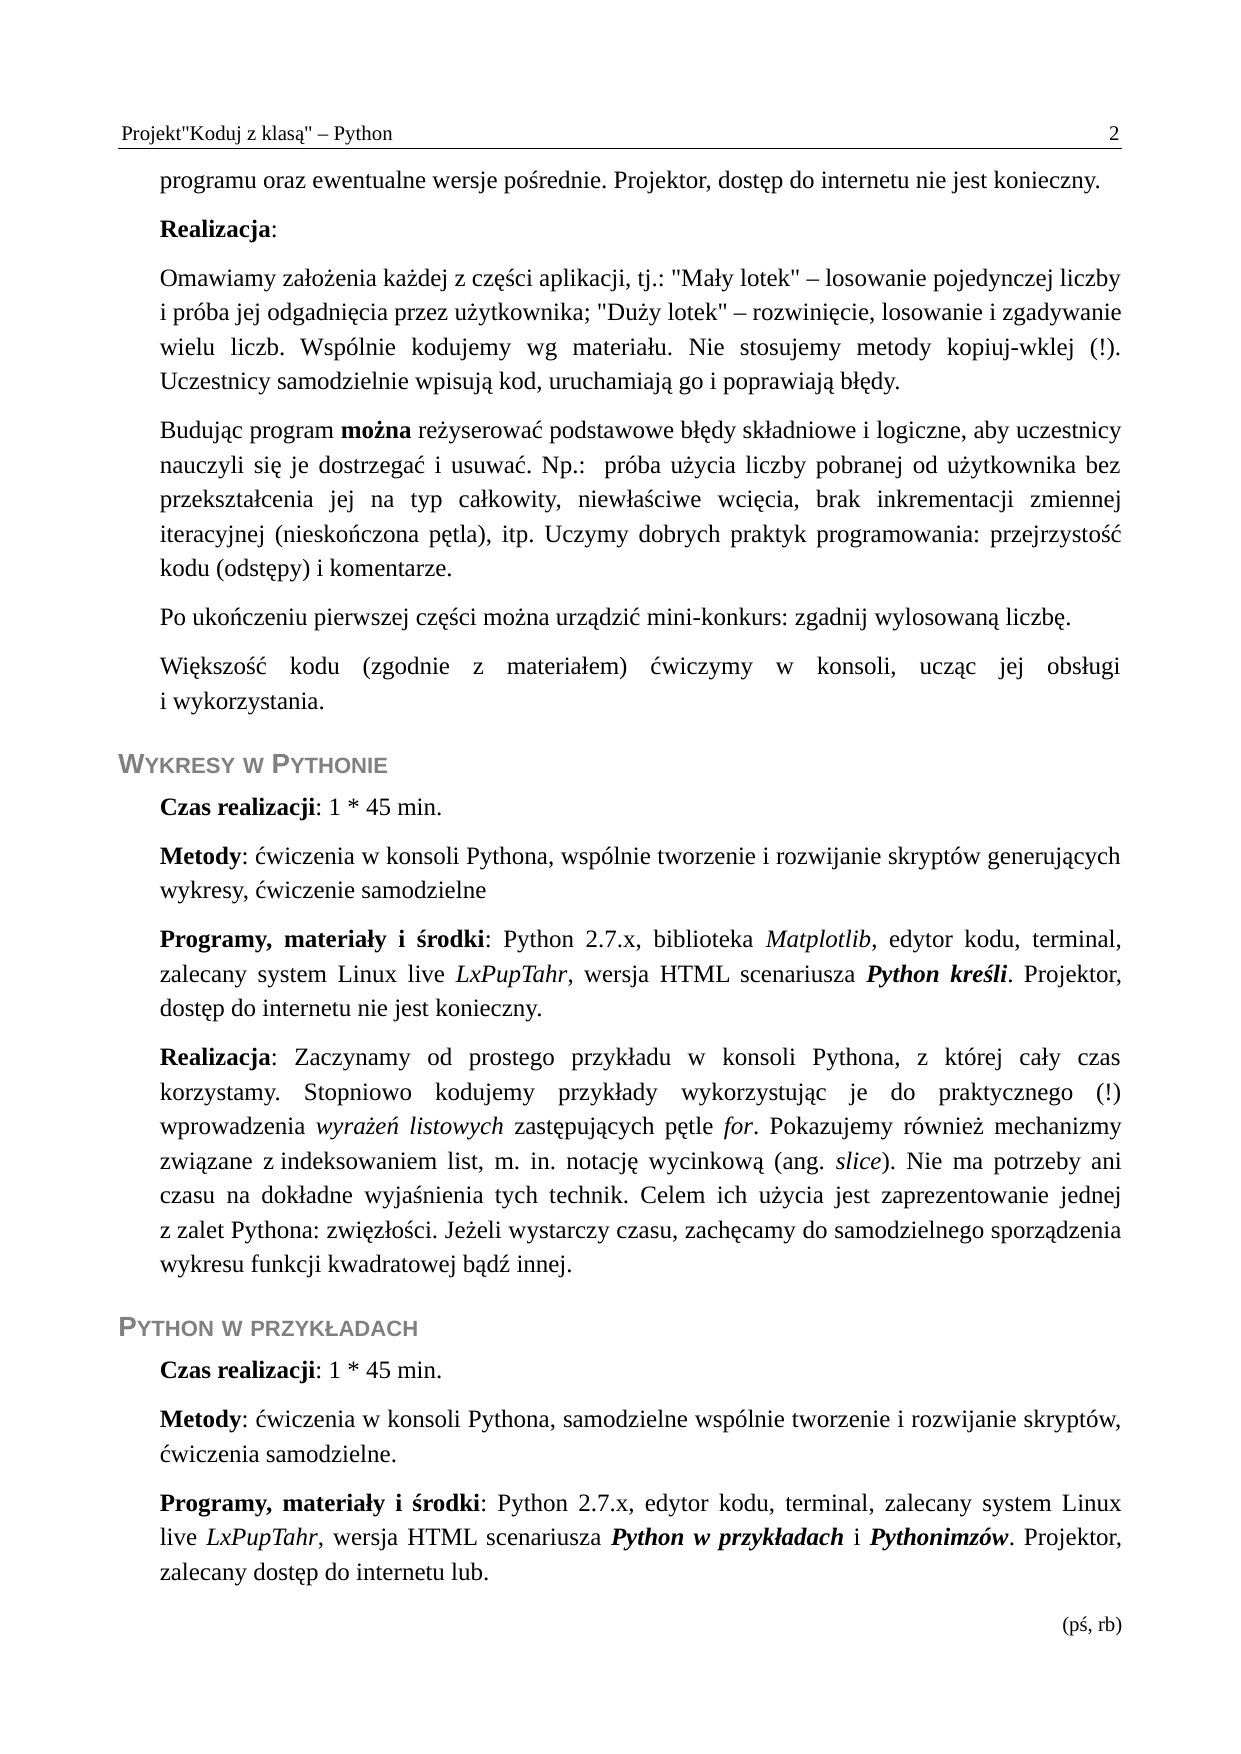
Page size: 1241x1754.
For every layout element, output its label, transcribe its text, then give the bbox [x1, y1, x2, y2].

text Większość kodu (zgodnie z materiałem) ćwiczymy w konsoli, ucząc jej obsługi i wykorzystania. [159, 651, 1122, 714]
text Budując program można reżyserować podstawowe błędy składniowe i logiczne, aby uczestnicy nauczyli się je dostrzegać i usuwać. Np.: próba użycia liczby pobranej od użytkownika bez przekształcenia jej na typ całkowity, niewłaściwe wcięcia, brak inkrementacji zmiennej iteracyjnej (nieskończona pętla), itp. Uczymy dobrych praktyk programowania: przejrzystość kodu (odstępy) i komentarze. [159, 415, 1122, 582]
text programu oraz ewentualne wersje pośrednie. Projektor, dostęp do internetu nie jest konieczny. [159, 165, 1122, 193]
text Czas realizacji: 1 * 45 min. [159, 792, 1122, 821]
text Czas realizacji: 1 * 45 min. [159, 1355, 1122, 1384]
text Metody: ćwiczenia w konsoli Pythona, samodzielne wspólnie tworzenie i rozwijanie skryptów, ćwiczenia samodzielne. [159, 1404, 1122, 1467]
text Programy, materiały i środki: Python 2.7.x, biblioteka Matplotlib, edytor kodu, terminal, zalecany system Linux live LxPupTahr, wersja HTML scenariusza Python kreśli. Projektor, dostęp do internetu nie jest konieczny. [159, 924, 1122, 1022]
text Omawiamy założenia każdej z części aplikacji, tj.: "Mały lotek" – losowanie pojedynczej liczby i próba jej odgadnięcia przez użytkownika; "Duży lotek" – rozwinięcie, losowanie i zgadywanie wielu liczb. Wspólnie kodujemy wg materiału. Nie stosujemy metody kopiuj-wklej (!). Uczestnicy samodzielnie wpisują kod, uruchamiają go i poprawiają błędy. [159, 263, 1122, 395]
text Po ukończeniu pierwszej części można urządzić mini-konkurs: zgadnij wylosowaną liczbę. [159, 602, 1122, 631]
text Realizacja: Zaczynamy od prostego przykładu w konsoli Pythona, z której cały czas korzystamy. Stopniowo kodujemy przykłady wykorzystując je do praktycznego (!) wprowadzenia wyrażeń listowych zastępujących pętle for. Pokazujemy również mechanizmy związane z indeksowaniem list, m. in. notację wycinkową (ang. slice). Nie ma potrzeby ani czasu na dokładne wyjaśnienia tych technik. Celem ich użycia jest zaprezentowanie jednej z zalet Pythona: zwięzłości. Jeżeli wystarczy czasu, zachęcamy do samodzielnego sporządzenia wykresu funkcji kwadratowej bądź innej. [159, 1042, 1122, 1278]
text Metody: ćwiczenia w konsoli Pythona, wspólnie tworzenie i rozwijanie skryptów generujących wykresy, ćwiczenie samodzielne [159, 841, 1122, 904]
text Programy, materiały i środki: Python 2.7.x, edytor kodu, terminal, zalecany system Linux live LxPupTahr, wersja HTML scenariusza Python w przykładach i Pythonimzów. Projektor, zalecany dostęp do internetu lub. [159, 1488, 1122, 1586]
subtitle Wykresy w Pythonie [118, 747, 1122, 779]
text Realizacja: [159, 214, 1122, 242]
subtitle Python w przykładach [118, 1311, 1122, 1343]
